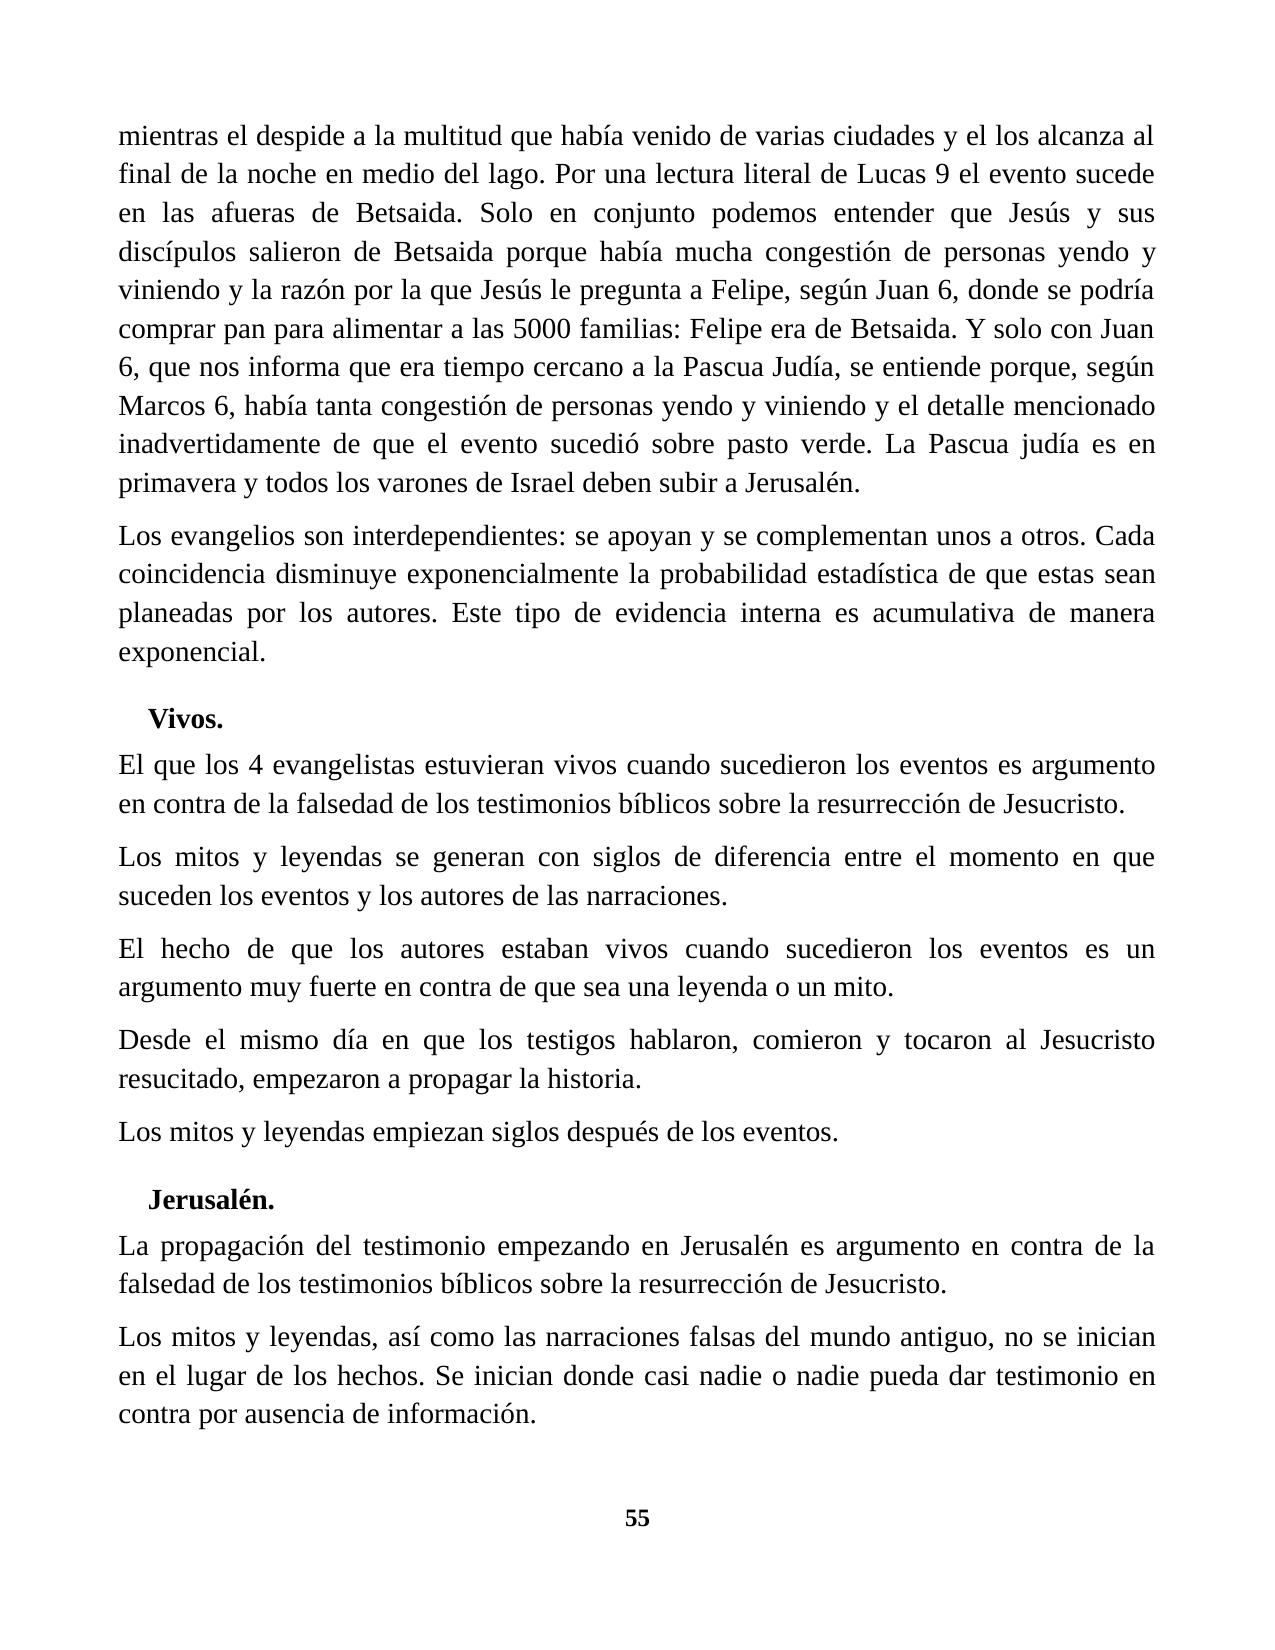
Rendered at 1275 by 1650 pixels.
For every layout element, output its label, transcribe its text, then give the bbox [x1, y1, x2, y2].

text Desde el mismo día en que los testigos hablaron, comieron y tocaron al Jesucristo resucitado, empezaron a propagar la historia. [118, 1022, 1157, 1094]
text La propagación del testimonio empezando en Jerusalén es argumento en contra de la falsedad de los testimonios bíblicos sobre la resurrección de Jesucristo. [118, 1228, 1157, 1300]
text El que los 4 evangelistas estuvieran vivos cuando sucedieron los eventos es argumento en contra de la falsedad de los testimonios bíblicos sobre la resurrección de Jesucristo. [118, 747, 1157, 819]
subtitle Jerusalén. [148, 1182, 1157, 1215]
text Los evangelios son interdependientes: se apoyan y se complementan unos a otros. Cada coincidencia disminuye exponencialmente la probabilidad estadística de que estas sean planeadas por los autores. Este tipo de evidencia interna es acumulativa de manera exponencial. [118, 518, 1157, 667]
text El hecho de que los autores estaban vivos cuando sucedieron los eventos es un argumento muy fuerte en contra de que sea una leyenda o un mito. [118, 931, 1157, 1003]
text mientras el despide a la multitud que había venido de varias ciudades y el los alcanza al final de la noche en medio del lago. Por una lectura literal de Lucas 9 el evento sucede en las afueras de Betsaida. Solo en conjunto podemos entender que Jesús y sus discípulos salieron de Betsaida porque había mucha congestión de personas yendo y viniendo y la razón por la que Jesús le pregunta a Felipe, según Juan 6, donde se podría comprar pan para alimentar a las 5000 familias: Felipe era de Betsaida. Y solo con Juan 6, que nos informa que era tiempo cercano a la Pascua Judía, se entiende porque, según Marcos 6, había tanta congestión de personas yendo y viniendo y el detalle mencionado inadvertidamente de que el evento sucedió sobre pasto verde. La Pascua judía es en primavera y todos los varones de Israel deben subir a Jerusalén. [118, 118, 1157, 498]
text Los mitos y leyendas, así como las narraciones falsas del mundo antiguo, no se inician en el lugar de los hechos. Se inician donde casi nadie o nadie pueda dar testimonio en contra por ausencia de información. [118, 1319, 1157, 1430]
text Los mitos y leyendas se generan con siglos de diferencia entre el momento en que suceden los eventos y los autores de las narraciones. [118, 839, 1157, 911]
text Los mitos y leyendas empiezan siglos después de los eventos. [118, 1114, 1157, 1148]
subtitle Vivos. [148, 701, 1157, 735]
